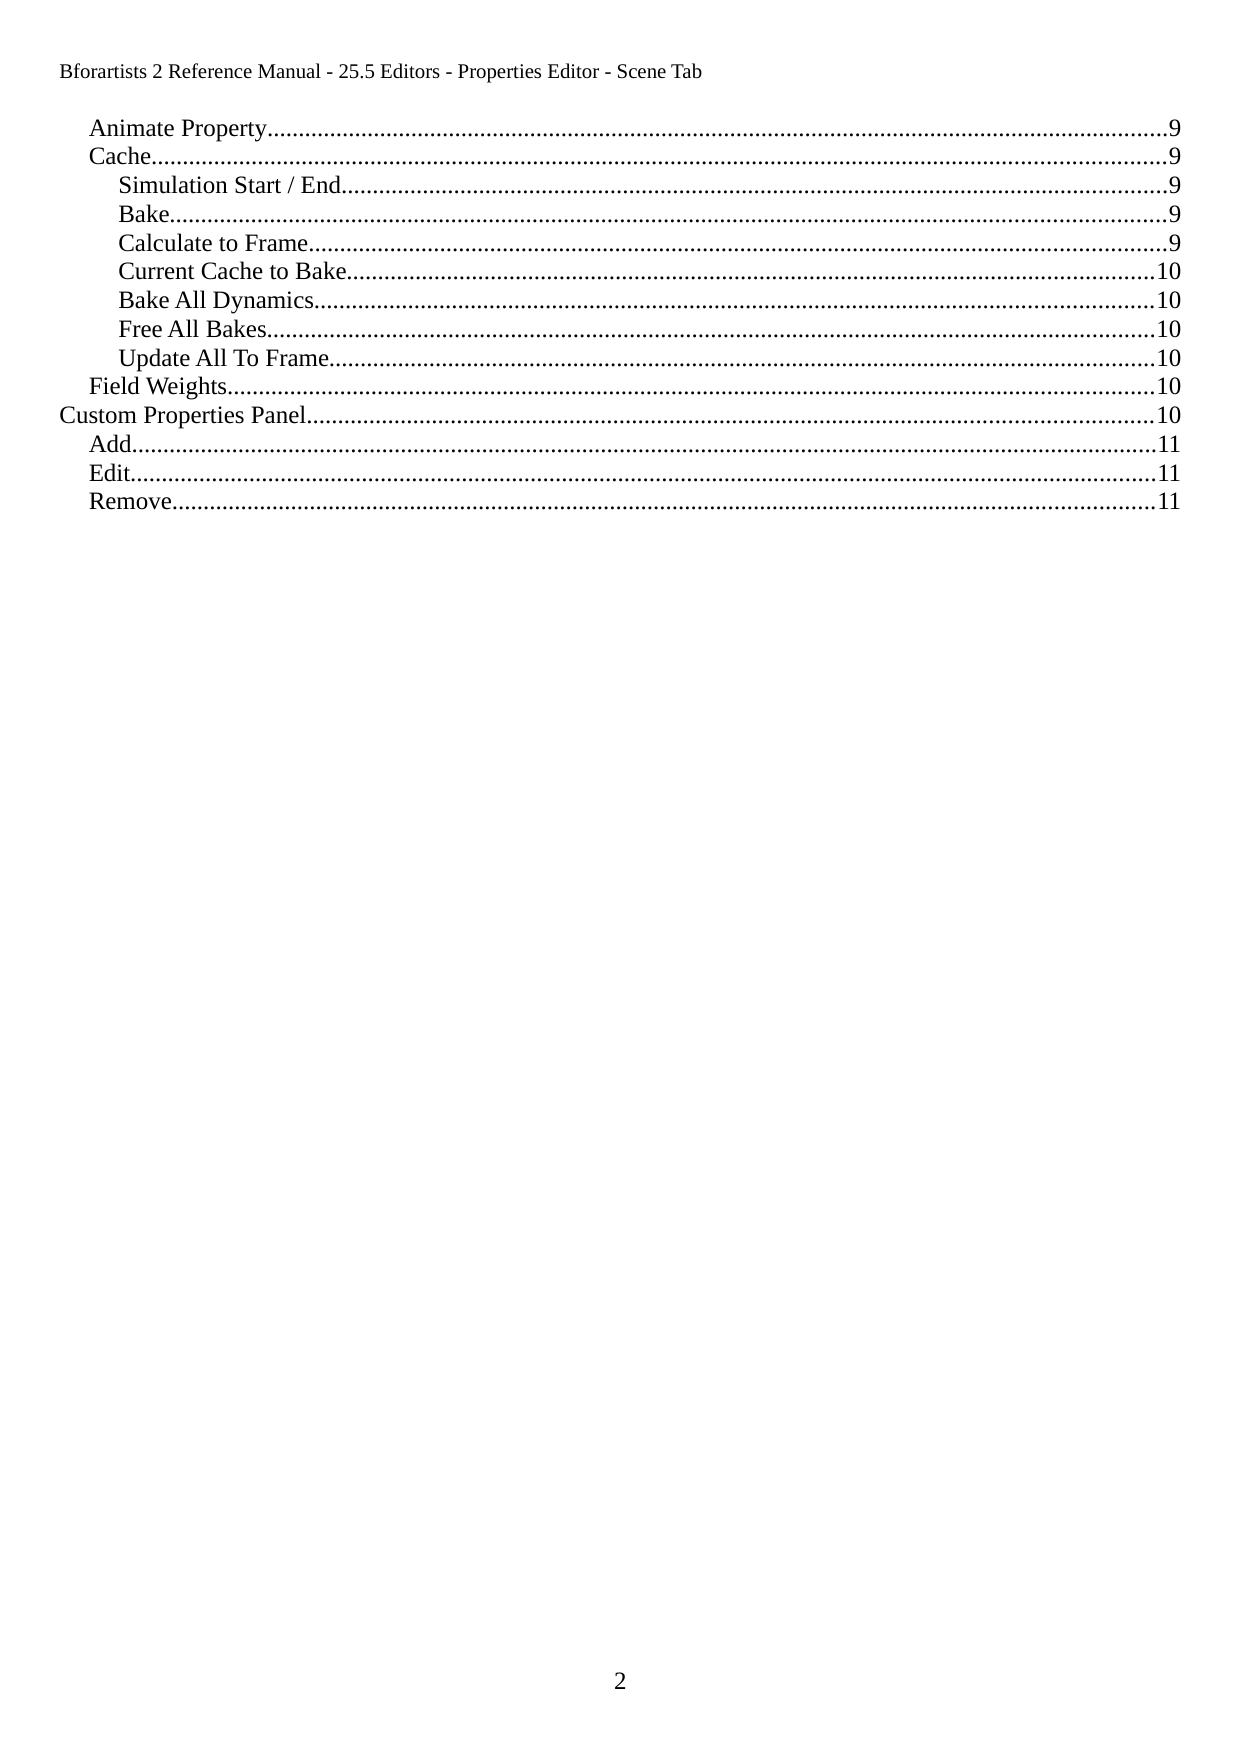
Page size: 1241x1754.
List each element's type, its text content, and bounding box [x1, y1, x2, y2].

text Field Weights 10 [88, 371, 1181, 400]
text Remove 11 [88, 486, 1181, 515]
text Animate Property 9 [88, 113, 1181, 141]
text Current Cache to Bake 10 [118, 256, 1181, 285]
text Simulation Start / End 9 [118, 170, 1181, 199]
text Bake 9 [118, 199, 1181, 228]
text Update All To Frame 10 [118, 343, 1181, 371]
text Bake All Dynamics 10 [118, 285, 1181, 314]
text Custom Properties Panel 10 [59, 400, 1181, 429]
text Add 11 [88, 429, 1181, 458]
text Edit 11 [88, 458, 1181, 486]
text Cache 9 [88, 141, 1181, 170]
text Calculate to Frame 9 [118, 228, 1181, 256]
text Free All Bakes 10 [118, 314, 1181, 343]
